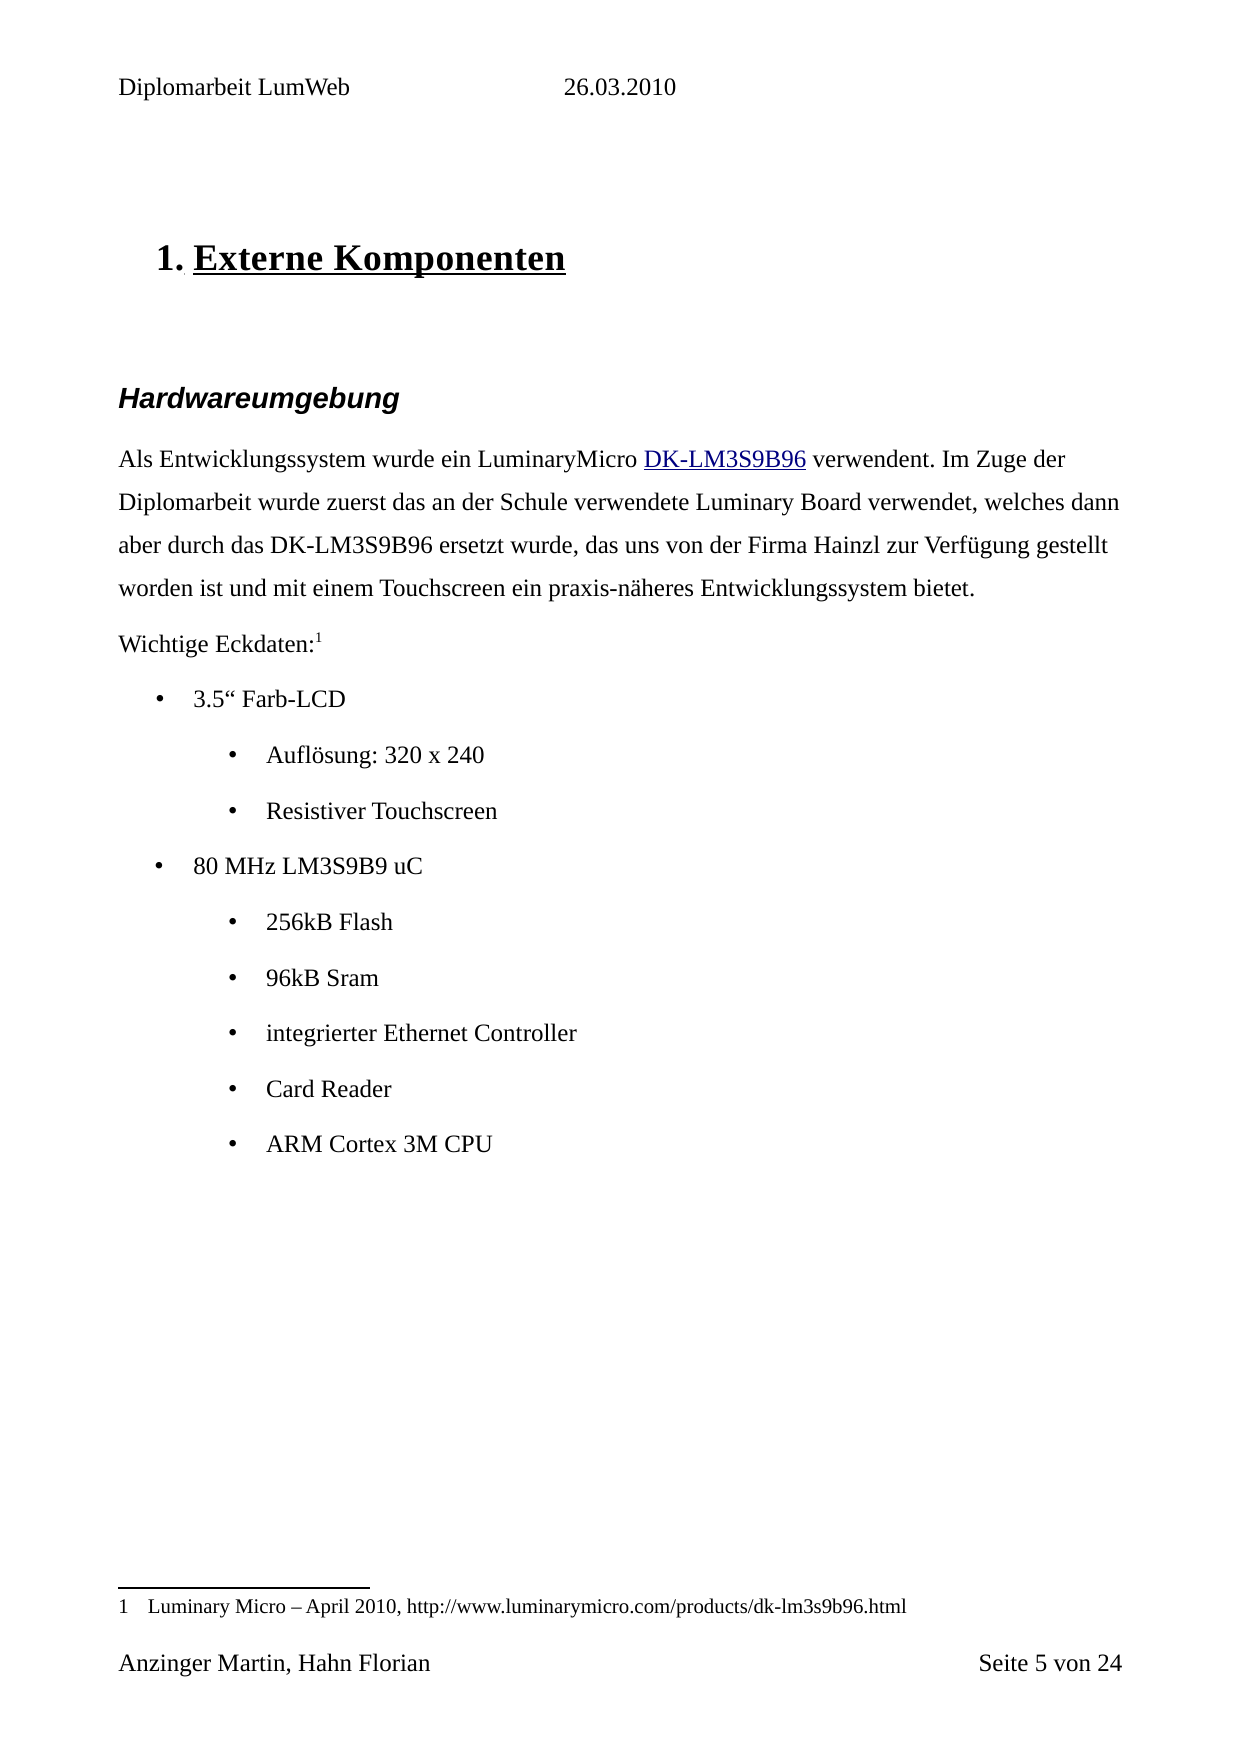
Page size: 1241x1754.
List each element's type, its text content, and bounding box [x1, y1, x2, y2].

list 80 MHz LM3S9B9 uC [154, 851, 1122, 880]
list 96kB Sram [228, 963, 1122, 991]
subtitle Hardwareumgebung [118, 381, 1122, 414]
list 3.5“ Farb-LCD [156, 684, 1122, 713]
list Card Reader [228, 1074, 1122, 1103]
text Als Entwicklungssystem wurde ein LuminaryMicro DK-LM3S9B96 verwendent. Im Zuge der Diplomarbeit wurde zuerst das an der Schule verwendete Luminary Board verwendet, welches dann aber durch das DK-LM3S9B96 ersetzt wurde, das uns von der Firma Hainzl zur Verfügung gestellt worden ist und mit einem Touchscreen ein praxis-näheres Entwicklungssystem bietet. [118, 444, 1122, 602]
list integrierter Ethernet Controller [228, 1018, 1122, 1047]
subtitle Externe Komponenten [156, 236, 1122, 279]
text Luminary Micro – April 2010, http://www.luminarymicro.com/products/dk-lm3s9b96.html [118, 1594, 1122, 1618]
list Resistiver Touchscreen [228, 796, 1122, 824]
list ARM Cortex 3M CPU [228, 1129, 1122, 1158]
text Wichtige Eckdaten: [118, 629, 1122, 658]
list Auflösung: 320 x 240 [228, 740, 1122, 769]
list 256kB Flash [228, 907, 1122, 936]
